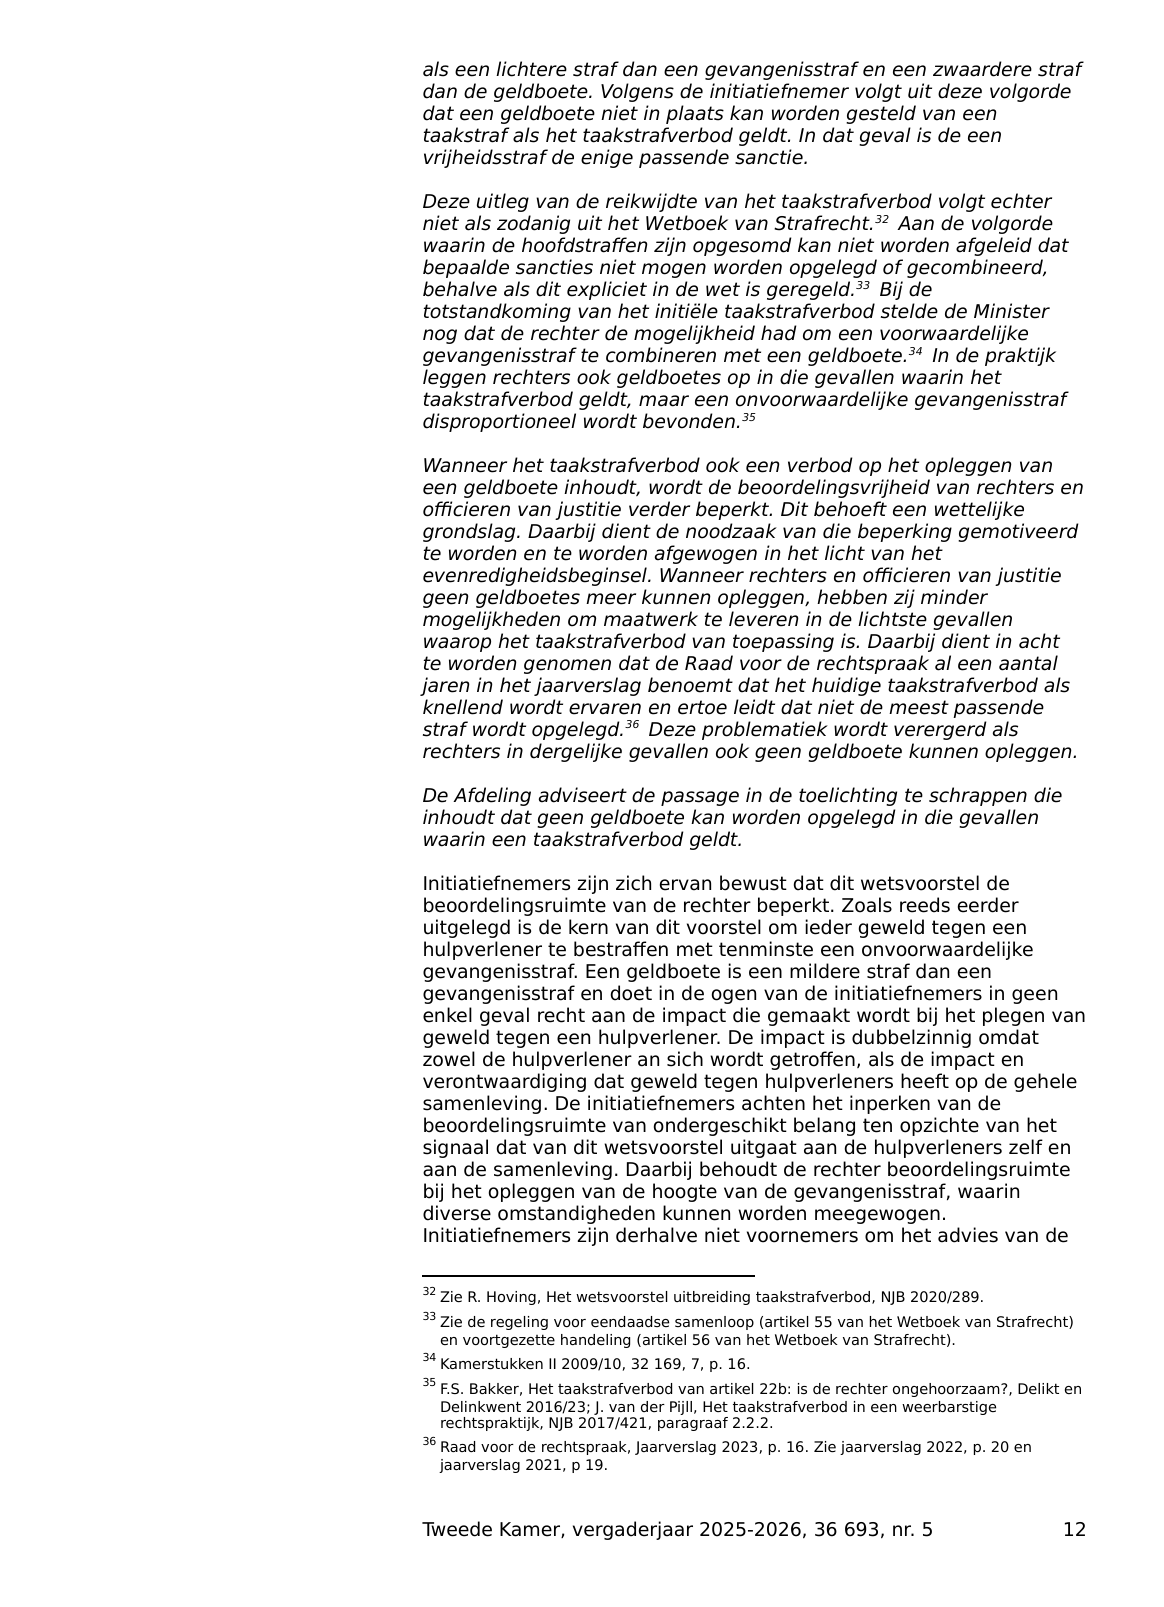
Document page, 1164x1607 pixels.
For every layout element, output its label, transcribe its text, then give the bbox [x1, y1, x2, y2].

text Zie R. Hoving, Het wetsvoorstel uitbreiding taakstrafverbod, NJB 2020/289. [422, 1285, 1087, 1307]
text Wanneer het taakstrafverbod ook een verbod op het opleggen van een geldboete inhoudt, wordt de beoordelingsvrijheid van rechters en officieren van justitie verder beperkt. Dit behoeft een wettelijke grondslag. Daarbij dient de noodzaak van die beperking gemotiveerd te worden en te worden afgewogen in het licht van het evenredigheidsbeginsel. Wanneer rechters en officieren van justitie geen geldboetes meer kunnen opleggen, hebben zij minder mogelijkheden om maatwerk te leveren in de lichtste gevallen waarop het taakstrafverbod van toepassing is. Daarbij dient in acht te worden genomen dat de Raad voor de rechtspraak al een aantal jaren in het jaarverslag benoemt dat het huidige taakstrafverbod als knellend wordt ervaren en ertoe leidt dat niet de meest passende straf wordt opgelegd. Deze problematiek wordt verergerd als rechters in dergelijke gevallen ook geen geldboete kunnen opleggen. [422, 455, 1087, 763]
text De Afdeling adviseert de passage in de toelichting te schrappen die inhoudt dat geen geldboete kan worden opgelegd in die gevallen waarin een taakstrafverbod geldt. [422, 785, 1087, 851]
text als een lichtere straf dan een gevangenisstraf en een zwaardere straf dan de geldboete. Volgens de initiatiefnemer volgt uit deze volgorde dat een geldboete niet in plaats kan worden gesteld van een taakstraf als het taakstrafverbod geldt. In dat geval is de een vrijheidsstraf de enige passende sanctie. [422, 59, 1087, 169]
text Raad voor de rechtspraak, Jaarverslag 2023, p. 16. Zie jaarverslag 2022, p. 20 en jaarverslag 2021, p 19. [422, 1435, 1087, 1474]
text Deze uitleg van de reikwijdte van het taakstrafverbod volgt echter niet als zodanig uit het Wetboek van Strafrecht. Aan de volgorde waarin de hoofdstraffen zijn opgesomd kan niet worden afgeleid dat bepaalde sancties niet mogen worden opgelegd of gecombineerd, behalve als dit expliciet in de wet is geregeld. Bij de totstandkoming van het initiële taakstrafverbod stelde de Minister nog dat de rechter de mogelijkheid had om een voorwaardelijke gevangenisstraf te combineren met een geldboete. In de praktijk leggen rechters ook geldboetes op in die gevallen waarin het taakstrafverbod geldt, maar een onvoorwaardelijke gevangenisstraf disproportioneel wordt bevonden. [422, 191, 1087, 433]
text Zie de regeling voor eendaadse samenloop (artikel 55 van het Wetboek van Strafrecht) en voortgezette handeling (artikel 56 van het Wetboek van Strafrecht). [422, 1310, 1087, 1349]
text Initiatiefnemers zijn zich ervan bewust dat dit wetsvoorstel de beoordelingsruimte van de rechter beperkt. Zoals reeds eerder uitgelegd is de kern van dit voorstel om ieder geweld tegen een hulpverlener te bestraffen met tenminste een onvoorwaardelijke gevangenisstraf. Een geldboete is een mildere straf dan een gevangenisstraf en doet in de ogen van de initiatiefnemers in geen enkel geval recht aan de impact die gemaakt wordt bij het plegen van geweld tegen een hulpverlener. De impact is dubbelzinnig omdat zowel de hulpverlener an sich wordt getroffen, als de impact en verontwaardiging dat geweld tegen hulpverleners heeft op de gehele samenleving. De initiatiefnemers achten het inperken van de beoordelingsruimte van ondergeschikt belang ten opzichte van het signaal dat van dit wetsvoorstel uitgaat aan de hulpverleners zelf en aan de samenleving. Daarbij behoudt de rechter beoordelingsruimte bij het opleggen van de hoogte van de gevangenisstraf, waarin diverse omstandigheden kunnen worden meegewogen. Initiatiefnemers zijn derhalve niet voornemers om het advies van de [422, 873, 1087, 1247]
text Kamerstukken II 2009/10, 32 169, 7, p. 16. [422, 1352, 1087, 1374]
text F.S. Bakker, Het taakstrafverbod van artikel 22b: is de rechter ongehoorzaam?, Delikt en Delinkwent 2016/23; J. van der Pijll, Het taakstrafverbod in een weerbarstige rechtspraktijk, NJB 2017/421, paragraaf 2.2.2. [422, 1377, 1087, 1432]
